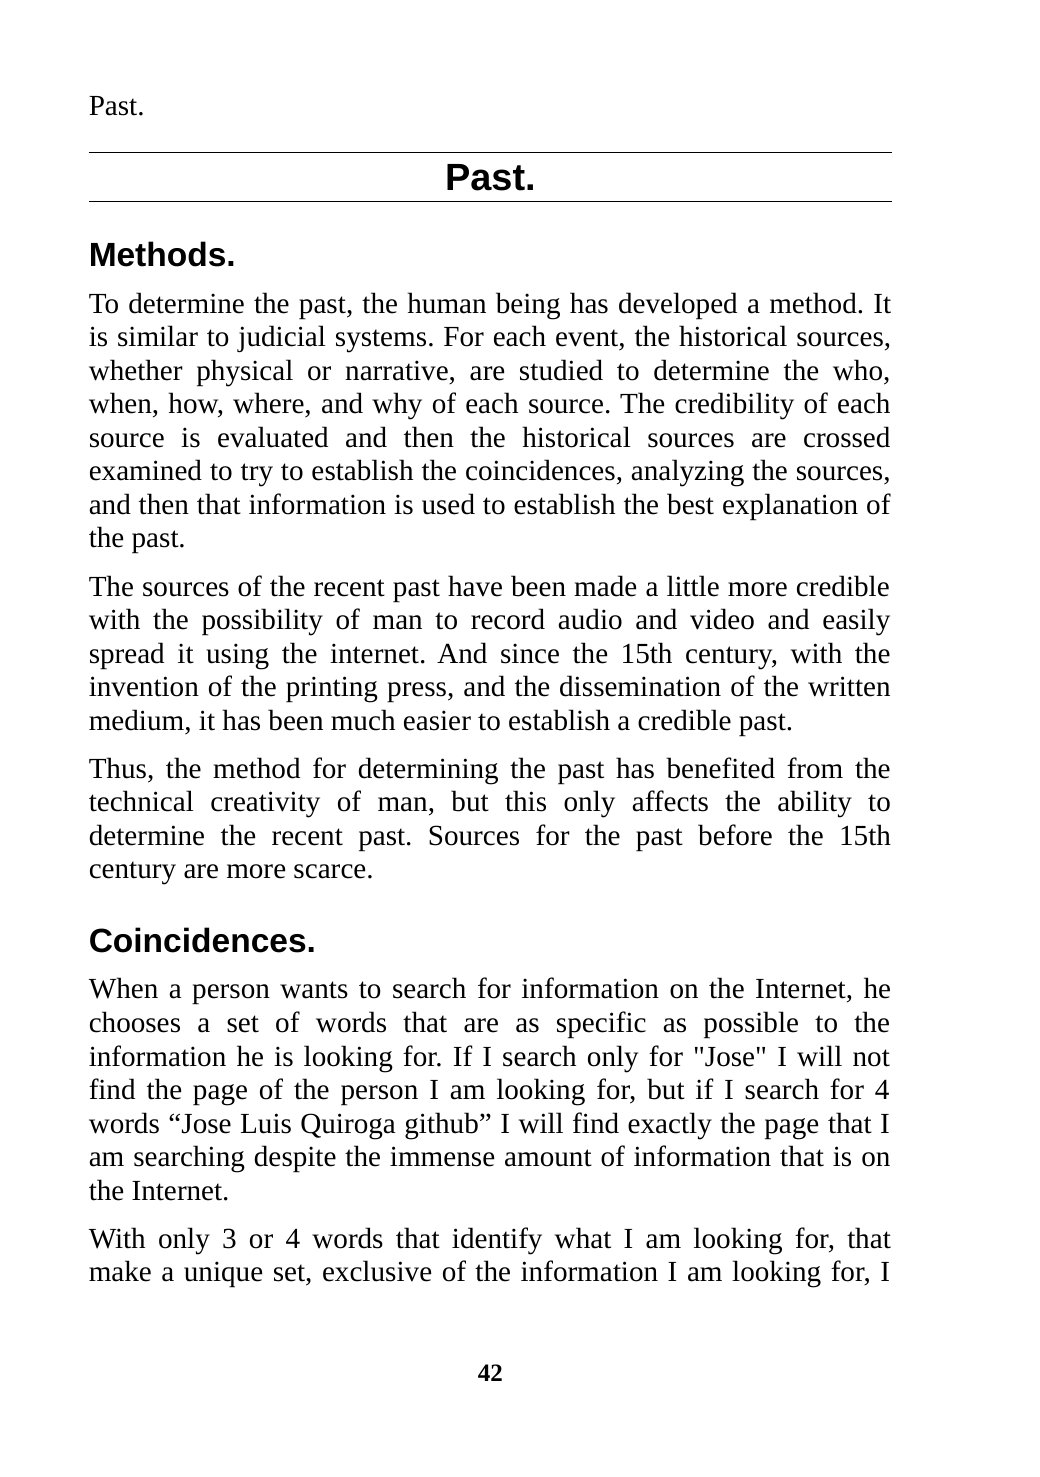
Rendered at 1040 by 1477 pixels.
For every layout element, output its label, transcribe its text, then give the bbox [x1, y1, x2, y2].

text To determine the past, the human being has developed a method. It is similar to judicial systems. For each event, the historical sources, whether physical or narrative, are studied to determine the who, when, how, where, and why of each source. The credibility of each source is evaluated and then the historical sources are crossed examined to try to establish the coincidences, analyzing the sources, and then that information is used to establish the best explanation of the past. [88, 286, 892, 554]
subtitle Coincidences. [88, 921, 892, 959]
subtitle Past. [88, 153, 892, 201]
text The sources of the recent past have been made a little more credible with the possibility of man to record audio and video and easily spread it using the internet. And since the 15th century, with the invention of the printing press, and the dissemination of the written medium, it has been much easier to establish a credible past. [88, 569, 892, 736]
text Thus, the method for determining the past has benefited from the technical creativity of man, but this only affects the ability to determine the recent past. Sources for the past before the 15th century are more scarce. [88, 751, 892, 885]
text With only 3 or 4 words that identify what I am looking for, that make a unique set, exclusive of the information I am looking for, I [88, 1221, 892, 1288]
text When a person wants to search for information on the Internet, he chooses a set of words that are as specific as possible to the information he is looking for. If I search only for "Jose" I will not find the page of the person I am looking for, but if I search for 4 words “Jose Luis Quiroga github” I will find exactly the page that I am searching despite the immense amount of information that is on the Internet. [88, 972, 892, 1206]
subtitle Methods. [88, 234, 892, 273]
